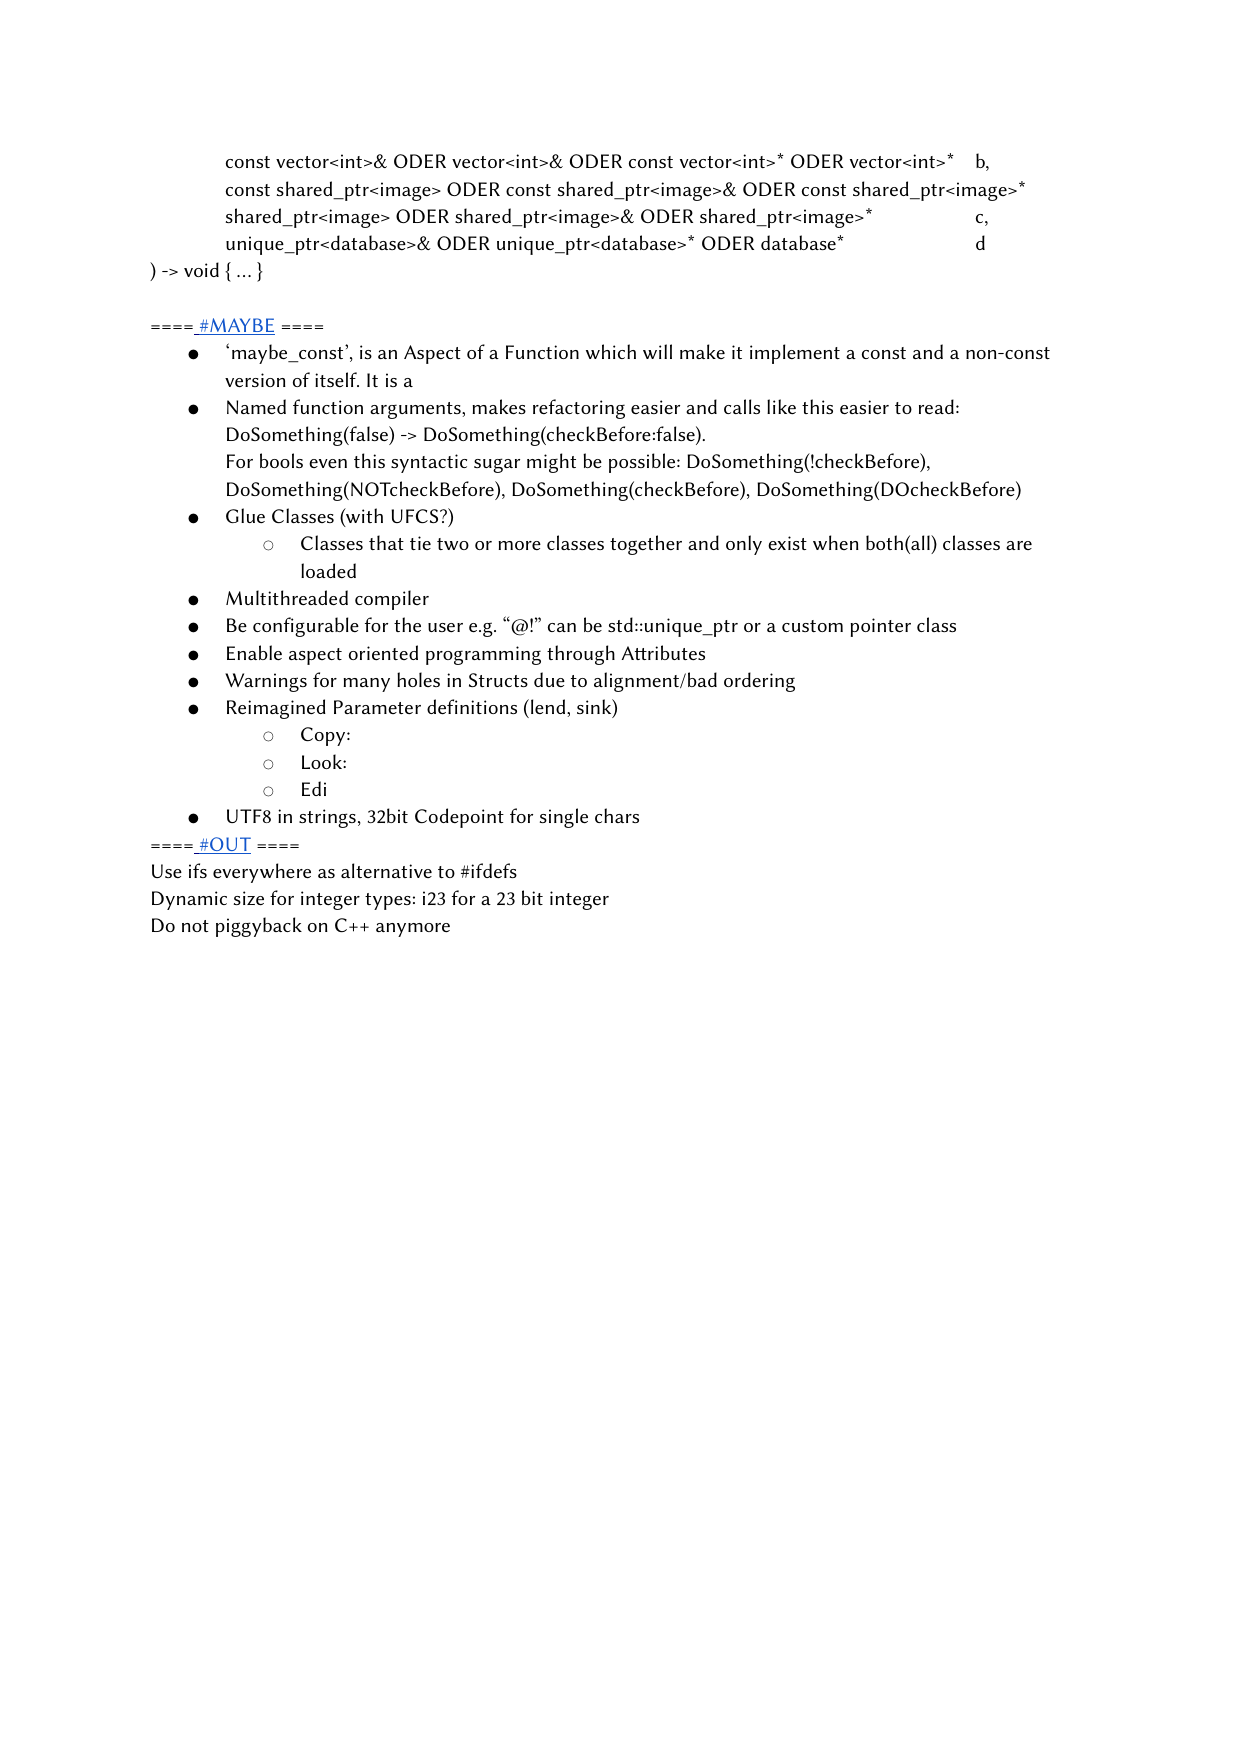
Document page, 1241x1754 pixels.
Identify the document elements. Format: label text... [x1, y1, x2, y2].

list ‘maybe_const’, is an Aspect of a Function which will make it implement a const and a non-const version of itself. It is a [187, 341, 1090, 392]
list Reimagined Parameter definitions (lend, sink) [187, 696, 1090, 719]
list Warnings for many holes in Structs due to alignment/bad ordering [187, 668, 1090, 692]
list UTF8 in strings, 32bit Codepoint for single chars [187, 805, 1090, 829]
list Glue Classes (with UFCS?) [187, 505, 1090, 528]
list Be configurable for the user e.g. “@!” can be std::unique_ptr or a custom pointer class [187, 614, 1090, 638]
text Use ifs everywhere as alternative to #ifdefs [150, 859, 1090, 883]
list Look: [262, 750, 1090, 774]
text shared_ptr<image> ODER shared_ptr<image>& ODER shared_ptr<image>* c, [150, 204, 1090, 228]
list Enable aspect oriented programming through Attributes [187, 641, 1090, 665]
list Named function arguments, makes refactoring easier and calls like this easier to read: DoSomething(false) -> DoSomething(checkBefore:false). For bools even this syntactic sugar might be possible: DoSomething(!checkBefore), DoSomething(NOTcheckBefore), DoSomething(checkBefore), DoSomething(DOcheckBefore) [187, 396, 1090, 501]
text unique_ptr<database>& ODER unique_ptr<database>* ODER database* d [150, 232, 1090, 256]
list Classes that tie two or more classes together and only exist when both(all) classes are loaded [262, 532, 1090, 583]
text Dynamic size for integer types: i23 for a 23 bit integer [150, 887, 1090, 911]
text ==== #OUT ==== [150, 832, 1090, 856]
text Do not piggyback on C++ anymore [150, 914, 1090, 938]
text ==== #MAYBE ==== [150, 314, 1090, 337]
list Multithreaded compiler [187, 587, 1090, 610]
text const shared_ptr<image> ODER const shared_ptr<image>& ODER const shared_ptr<image>* [150, 177, 1090, 201]
text ) -> void { … } [150, 259, 1090, 283]
list Edi [262, 778, 1090, 801]
text const vector<int>& ODER vector<int>& ODER const vector<int>* ODER vector<int>* b, [150, 150, 1090, 174]
list Copy: [262, 723, 1090, 747]
